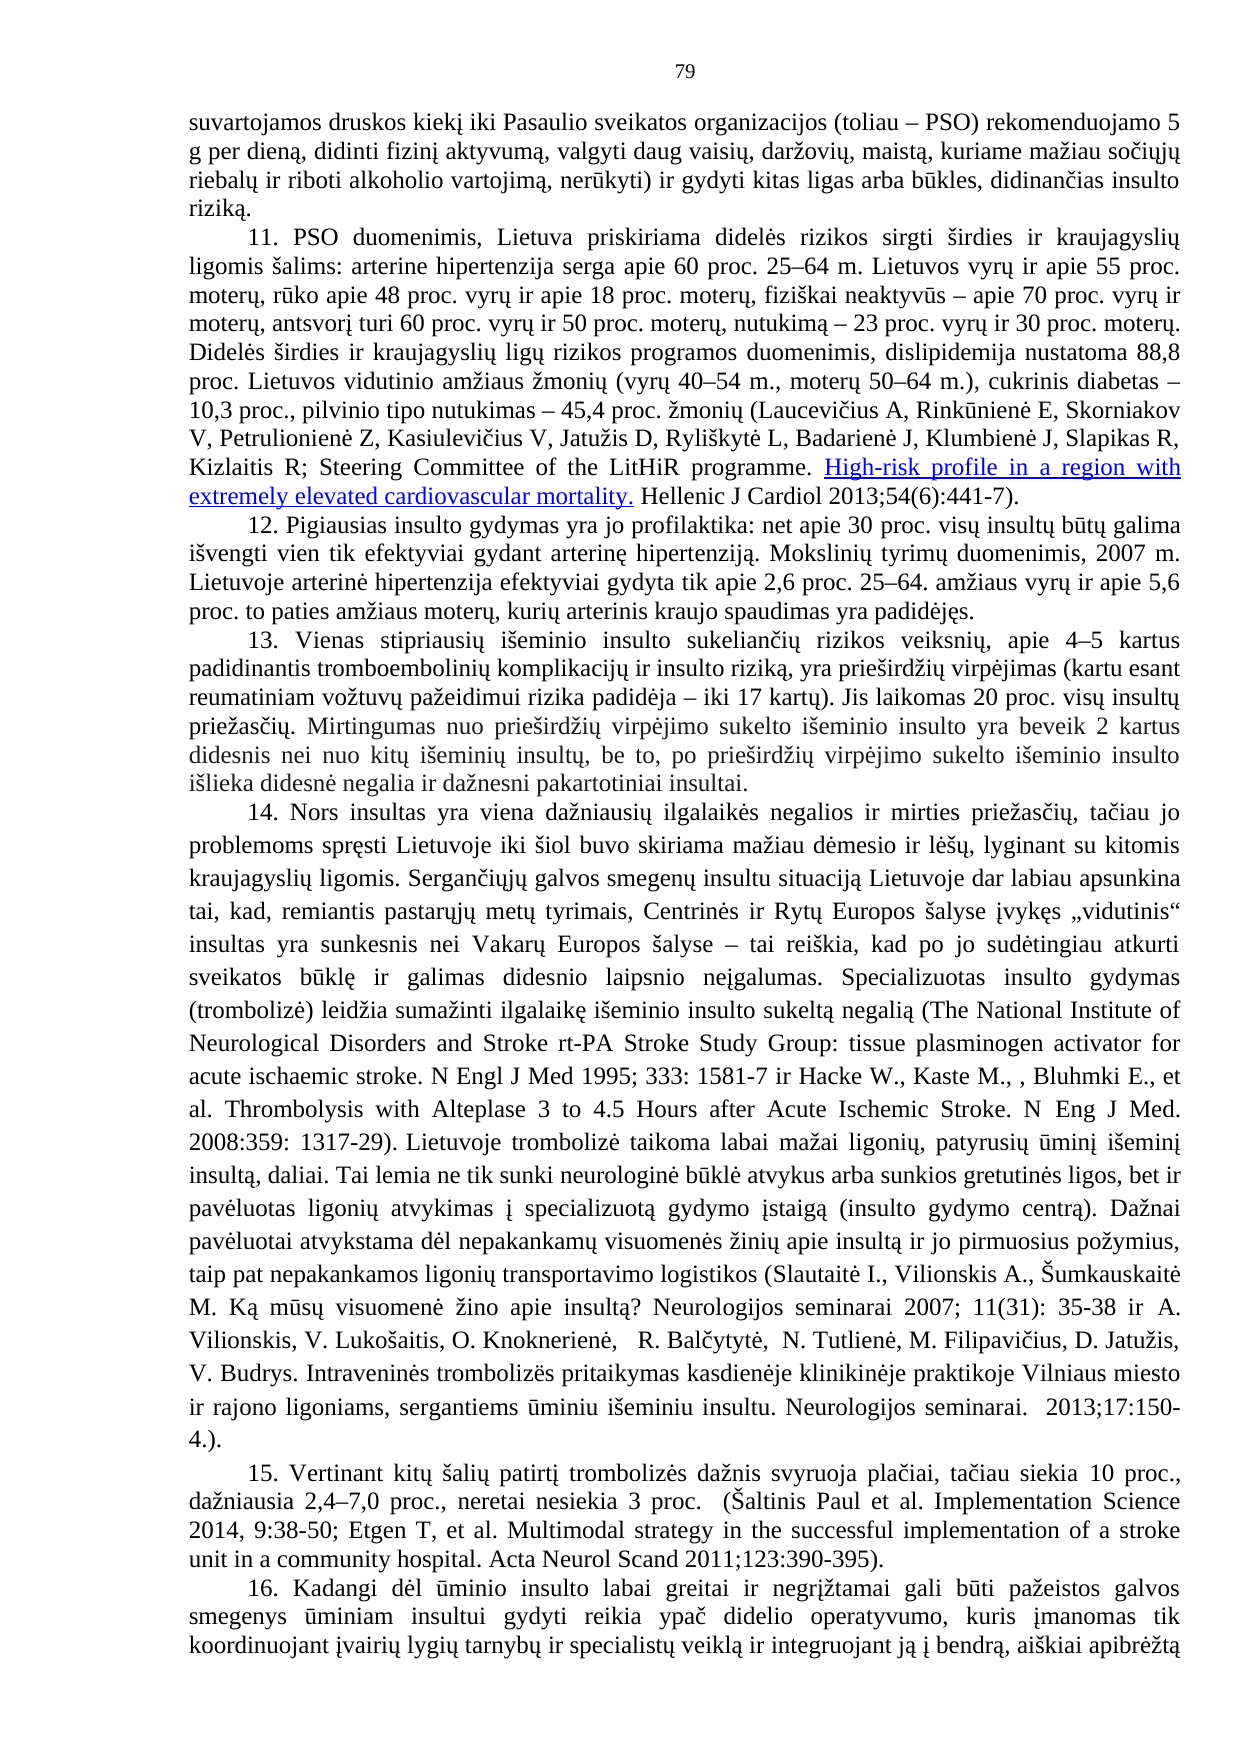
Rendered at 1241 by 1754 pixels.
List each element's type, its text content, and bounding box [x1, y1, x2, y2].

text 16. Kadangi dėl ūminio insulto labai greitai ir negrįžtamai gali būti pažeistos galvos smegenys ūminiam insultui gydyti reikia ypač didelio operatyvumo, kuris įmanomas tik koordinuojant įvairių lygių tarnybų ir specialistų veiklą ir integruojant ją į bendrą, aiškiai apibrėžtą [188, 1573, 1181, 1659]
text 14. Nors insultas yra viena dažniausių ilgalaikės negalios ir mirties priežasčių, tačiau jo problemoms spręsti Lietuvoje iki šiol buvo skiriama mažiau dėmesio ir lėšų, lyginant su kitomis kraujagyslių ligomis. Sergančiųjų galvos smegenų insultu situaciją Lietuvoje dar labiau apsunkina tai, kad, remiantis pastarųjų metų tyrimais, Centrinės ir Rytų Europos šalyse įvykęs „vidutinis“ insultas yra sunkesnis nei Vakarų Europos šalyse – tai reiškia, kad po jo sudėtingiau atkurti sveikatos būklę ir galimas didesnio laipsnio neįgalumas. Specializuotas insulto gydymas (trombolizė) leidžia sumažinti ilgalaikę išeminio insulto sukeltą negalią (The National Institute of Neurological Disorders and Stroke rt-PA Stroke Study Group: tissue plasminogen activator for acute ischaemic stroke. N Engl J Med 1995; 333: 1581-7 ir Hacke W., Kaste M., , Bluhmki E., et al. Thrombolysis with Alteplase 3 to 4.5 Hours after Acute Ischemic Stroke. N Eng J Med. 2008:359: 1317-29). Lietuvoje trombolizė taikoma labai mažai ligonių, patyrusių ūminį išeminį insultą, daliai. Tai lemia ne tik sunki neurologinė būklė atvykus arba sunkios gretutinės ligos, bet ir pavėluotas ligonių atvykimas į specializuotą gydymo įstaigą (insulto gydymo centrą). Dažnai pavėluotai atvykstama dėl nepakankamų visuomenės žinių apie insultą ir jo pirmuosius požymius, taip pat nepakankamos ligonių transportavimo logistikos (Slautaitė I., Vilionskis A., Šumkauskaitė M. Ką mūsų visuomenė žino apie insultą? Neurologijos seminarai 2007; 11(31): 35-38 ir A. Vilionskis, V. Lukošaitis, O. Knoknerienė, R. Balčytytė, N. Tutlienė, M. Filipavičius, D. Jatužis, V. Budrys. Intraveninės trombolizës pritaikymas kasdienėje klinikinėje praktikoje Vilniaus miesto ir rajono ligoniams, sergantiems ūminiu išeminiu insultu. Neurologijos seminarai. 2013;17:150-4.). [188, 797, 1181, 1453]
text suvartojamos druskos kiekį iki Pasaulio sveikatos organizacijos (toliau – PSO) rekomenduojamo 5 g per dieną, didinti fizinį aktyvumą, valgyti daug vaisių, daržovių, maistą, kuriame mažiau sočiųjų riebalų ir riboti alkoholio vartojimą, nerūkyti) ir gydyti kitas ligas arba būkles, didinančias insulto riziką. [188, 107, 1181, 222]
text 13. Vienas stipriausių išeminio insulto sukeliančių rizikos veiksnių, apie 4–5 kartus padidinantis tromboembolinių komplikacijų ir insulto riziką, yra prieširdžių virpėjimas (kartu esant reumatiniam vožtuvų pažeidimui rizika padidėja – iki 17 kartų). Jis laikomas 20 proc. visų insultų priežasčių. Mirtingumas nuo prieširdžių virpėjimo sukelto išeminio insulto yra beveik 2 kartus didesnis nei nuo kitų išeminių insultų, be to, po prieširdžių virpėjimo sukelto išeminio insulto išlieka didesnė negalia ir dažnesni pakartotiniai insultai. [188, 625, 1181, 797]
text 15. Vertinant kitų šalių patirtį trombolizės dažnis svyruoja plačiai, tačiau siekia 10 proc., dažniausia 2,4–7,0 proc., neretai nesiekia 3 proc. (Šaltinis Paul et al. Implementation Science 2014, 9:38-50; Etgen T, et al. Multimodal strategy in the successful implementation of a stroke unit in a community hospital. Acta Neurol Scand 2011;123:390-395). [188, 1458, 1181, 1573]
text 11. PSO duomenimis, Lietuva priskiriama didelės rizikos sirgti širdies ir kraujagyslių ligomis šalims: arterine hipertenzija serga apie 60 proc. 25–64 m. Lietuvos vyrų ir apie 55 proc. moterų, rūko apie 48 proc. vyrų ir apie 18 proc. moterų, fiziškai neaktyvūs – apie 70 proc. vyrų ir moterų, antsvorį turi 60 proc. vyrų ir 50 proc. moterų, nutukimą – 23 proc. vyrų ir 30 proc. moterų. Didelės širdies ir kraujagyslių ligų rizikos programos duomenimis, dislipidemija nustatoma 88,8 proc. Lietuvos vidutinio amžiaus žmonių (vyrų 40–54 m., moterų 50–64 m.), cukrinis diabetas – 10,3 proc., pilvinio tipo nutukimas – 45,4 proc. žmonių (Laucevičius A, Rinkūnienė E, Skorniakov V, Petrulionienė Z, Kasiulevičius V, Jatužis D, Ryliškytė L, Badarienė J, Klumbienė J, Slapikas R, Kizlaitis R; Steering Committee of the LitHiR programme. High-risk profile in a region with extremely elevated cardiovascular mortality. Hellenic J Cardiol 2013;54(6):441-7). [188, 222, 1181, 510]
text 12. Pigiausias insulto gydymas yra jo profilaktika: net apie 30 proc. visų insultų būtų galima išvengti vien tik efektyviai gydant arterinę hipertenziją. Mokslinių tyrimų duomenimis, 2007 m. Lietuvoje arterinė hipertenzija efektyviai gydyta tik apie 2,6 proc. 25–64. amžiaus vyrų ir apie 5,6 proc. to paties amžiaus moterų, kurių arterinis kraujo spaudimas yra padidėjęs. [188, 510, 1181, 625]
